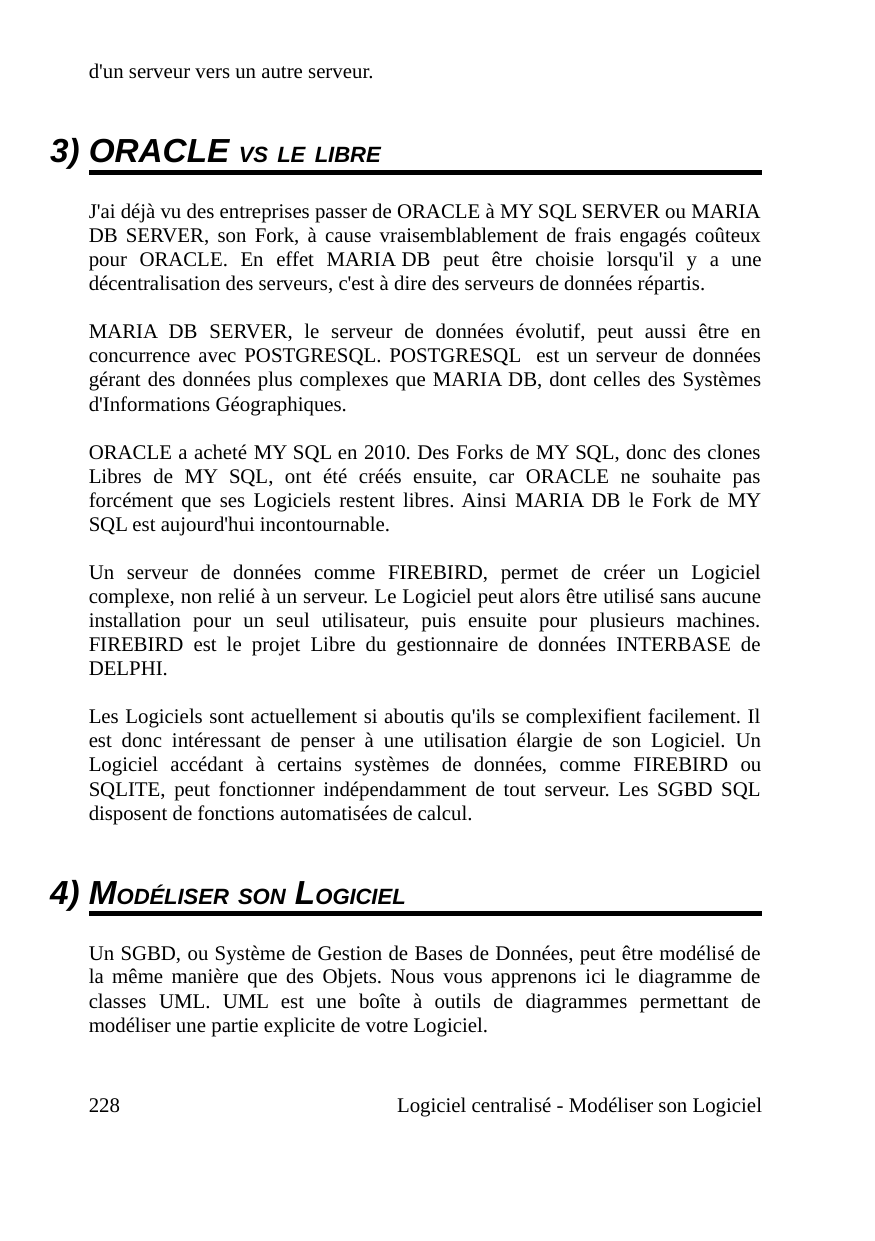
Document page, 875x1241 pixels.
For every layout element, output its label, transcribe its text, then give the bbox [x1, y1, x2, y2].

text d'un serveur vers un autre serveur. [88, 59, 762, 83]
text Un SGBD, ou Système de Gestion de Bases de Données, peut être modélisé de la même manière que des Objets. Nous vous apprenons ici le diagramme de classes UML. UML est une boîte à outils de diagrammes permettant de modéliser une partie explicite de votre Logiciel. [88, 940, 762, 1037]
text ORACLE a acheté MY SQL en 2010. Des Forks de MY SQL, donc des clones Libres de MY SQL, ont été créés ensuite, car ORACLE ne souhaite pas forcément que ses Logiciels restent libres. Ainsi MARIA DB le Fork de MY SQL est aujourd'hui incontournable. [88, 439, 762, 536]
subtitle Modéliser son Logiciel [88, 873, 762, 916]
text Un serveur de données comme FIREBIRD, permet de créer un Logiciel complexe, non relié à un serveur. Le Logiciel peut alors être utilisé sans aucune installation pour un seul utilisateur, puis ensuite pour plusieurs machines. FIREBIRD est le projet Libre du gestionnaire de données INTERBASE de DELPHI. [88, 560, 762, 680]
text J'ai déjà vu des entreprises passer de ORACLE à MY SQL SERVER ou MARIA DB SERVER, son Fork, à cause vraisemblablement de frais engagés coûteux pour ORACLE. En effet MARIA DB peut être choisie lorsqu'il y a une décentralisation des serveurs, c'est à dire des serveurs de données répartis. [88, 199, 762, 295]
text MARIA DB SERVER, le serveur de données évolutif, peut aussi être en concurrence avec POSTGRESQL. POSTGRESQL est un serveur de données gérant des données plus complexes que MARIA DB, dont celles des Systèmes d'Informations Géographiques. [88, 319, 762, 416]
text Les Logiciels sont actuellement si aboutis qu'ils se complexifient facilement. Il est donc intéressant de penser à une utilisation élargie de son Logiciel. Un Logiciel accédant à certains systèmes de données, comme FIREBIRD ou SQLITE, peut fonctionner indépendamment de tout serveur. Les SGBD SQL disposent de fonctions automatisées de calcul. [88, 704, 762, 824]
subtitle ORACLE vs le libre [88, 131, 762, 175]
